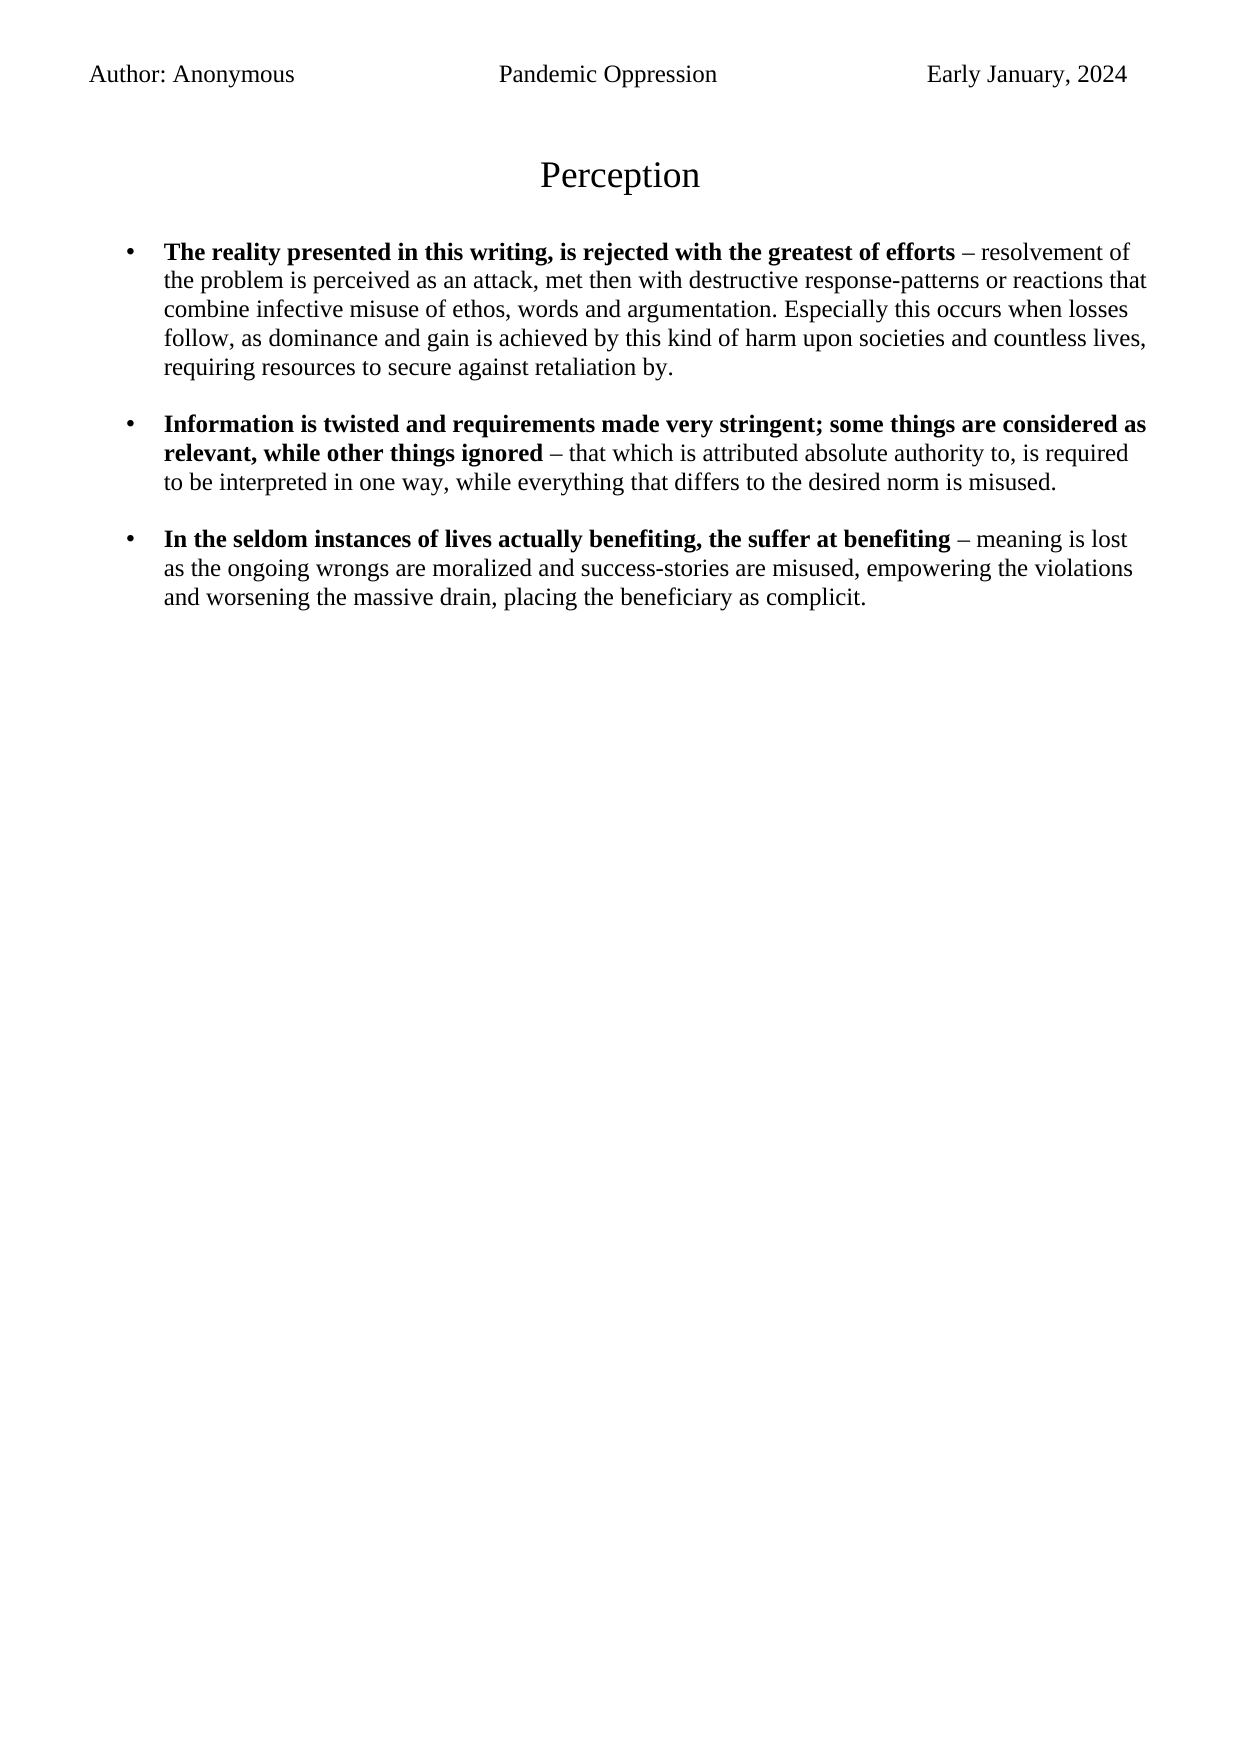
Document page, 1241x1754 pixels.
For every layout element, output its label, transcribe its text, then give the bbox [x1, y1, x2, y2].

subtitle Perception [88, 152, 1152, 195]
list In the seldom instances of lives actually benefiting, the suffer at benefiting – meaning is lost as the ongoing wrongs are moralized and success-stories are misused, empowering the violations and worsening the massive drain, placing the beneficiary as complicit. [126, 524, 1152, 610]
list The reality presented in this writing, is rejected with the greatest of efforts – resolvement of the problem is perceived as an attack, met then with destructive response-patterns or reactions that combine infective misuse of ethos, words and argumentation. Especially this occurs when losses follow, as dominance and gain is achieved by this kind of harm upon societies and countless lives, requiring resources to secure against retaliation by. [126, 237, 1152, 409]
list Information is twisted and requirements made very stringent; some things are considered as relevant, while other things ignored – that which is attributed absolute authority to, is required to be interpreted in one way, while everything that differs to the desired norm is misused. [126, 409, 1152, 524]
